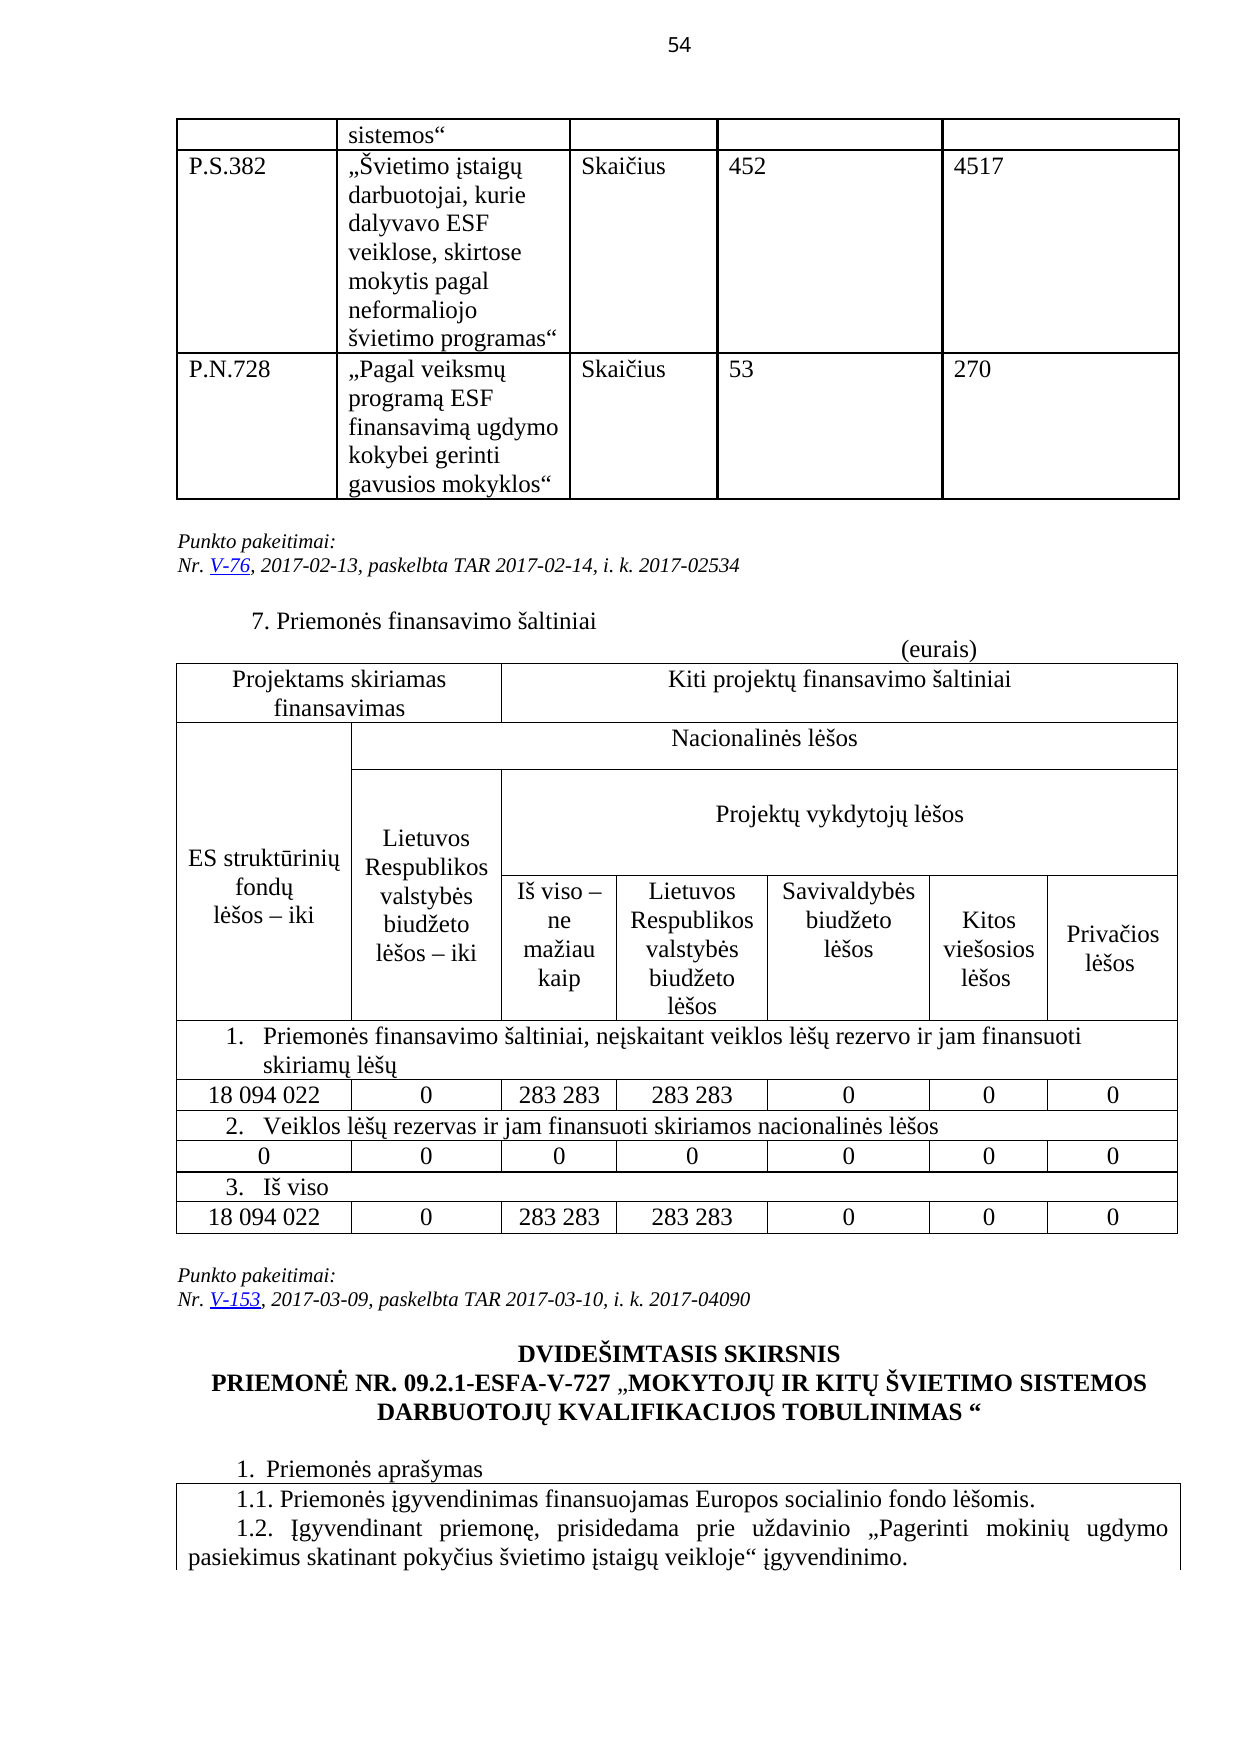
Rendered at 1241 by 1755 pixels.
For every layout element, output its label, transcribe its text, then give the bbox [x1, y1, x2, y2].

table_cell Privačios lėšos [1048, 876, 1177, 1020]
table_cell 0 [1048, 1141, 1177, 1171]
table_cell 3. Iš viso [177, 1173, 1177, 1201]
table_cell 0 [502, 1141, 616, 1171]
text Punkto pakeitimai: [177, 1262, 1181, 1287]
table_cell 0 [1048, 1080, 1177, 1110]
table_cell 0 [352, 1202, 501, 1233]
table_cell 283 283 [502, 1202, 616, 1233]
table_header 1.1. Priemonės įgyvendinimas finansuojamas Europos socialinio fondo lėšomis. [177, 1484, 1180, 1513]
table_cell 0 [352, 1080, 501, 1110]
table_cell „Pagal veiksmų programą ESF finansavimą ugdymo kokybei gerinti gavusios mokyklos“ [338, 354, 569, 498]
table_cell [178, 120, 336, 149]
table_cell 0 [768, 1080, 929, 1110]
table_cell Nacionalinės lėšos [352, 723, 1177, 769]
table_cell 0 [768, 1141, 929, 1171]
table_cell [719, 120, 941, 149]
table_header Projektams skiriamas finansavimas [177, 664, 501, 722]
table_cell P.S.382 [178, 151, 336, 352]
text 7. Priemonės finansavimo šaltiniai [177, 606, 1181, 634]
table_cell Lietuvos Respublikos valstybės biudžeto lėšos – iki [352, 770, 501, 1020]
table_cell Iš viso – ne mažiau kaip [502, 876, 616, 1020]
table_cell 0 [768, 1202, 929, 1233]
table_header Kiti projektų finansavimo šaltiniai [502, 664, 1177, 722]
table_cell ES struktūrinių fondų lėšos – iki [177, 723, 351, 1020]
table_cell 0 [930, 1080, 1047, 1110]
text Nr. V-153, 2017-03-09, paskelbta TAR 2017-03-10, i. k. 2017-04090 [177, 1287, 1181, 1311]
table_cell 0 [352, 1141, 501, 1171]
table_cell 2. Veiklos lėšų rezervas ir jam finansuoti skiriamos nacionalinės lėšos [177, 1111, 1177, 1140]
table_cell 18 094 022 [177, 1202, 351, 1233]
table_cell 18 094 022 [177, 1080, 351, 1110]
table_cell 0 [930, 1202, 1047, 1233]
text (eurais) [177, 634, 1181, 663]
table_cell Kitos viešosios lėšos [930, 876, 1047, 1020]
table_cell 270 [944, 354, 1178, 498]
table_cell 1. Priemonės finansavimo šaltiniai, neįskaitant veiklos lėšų rezervo ir jam finansuoti skiriamų lėšų [177, 1021, 1177, 1079]
table_cell 0 [1048, 1202, 1177, 1233]
table_cell [944, 120, 1178, 149]
text DVIDEŠIMTASIS SKIRSNIS [177, 1339, 1181, 1368]
table_cell „Švietimo įstaigų darbuotojai, kurie dalyvavo ESF veiklose, skirtose mokytis pagal neformaliojo švietimo programas“ [338, 151, 569, 352]
table_cell 0 [930, 1141, 1047, 1171]
table_cell 53 [719, 354, 941, 498]
table_cell P.N.728 [178, 354, 336, 498]
text Nr. V-76, 2017-02-13, paskelbta TAR 2017-02-14, i. k. 2017-02534 [177, 553, 1181, 577]
table_cell 452 [719, 151, 941, 352]
table_cell 283 283 [502, 1080, 616, 1110]
table_cell Skaičius [571, 151, 716, 352]
table_cell 1.2. Įgyvendinant priemonę, prisidedama prie uždavinio „Pagerinti mokinių ugdymo pasiekimus skatinant pokyčius švietimo įstaigų veikloje“ įgyvendinimo. [177, 1513, 1180, 1570]
table_cell Lietuvos Respublikos valstybės biudžeto lėšos [617, 876, 767, 1020]
text PRIEMONĖ NR. 09.2.1-ESFA-V-727 „MOKYTOJŲ IR KITŲ ŠVIETIMO SISTEMOS DARBUOTOJŲ KVALIFIKACIJOS TOBULINIMAS “ [177, 1368, 1181, 1426]
text Punkto pakeitimai: [177, 529, 1181, 553]
table_cell Savivaldybės biudžeto lėšos [768, 876, 929, 1020]
table_cell 0 [617, 1141, 767, 1171]
table_cell 283 283 [617, 1080, 767, 1110]
table_cell sistemos“ [338, 120, 569, 149]
text 1. Priemonės aprašymas [236, 1454, 1181, 1483]
table_cell 0 [177, 1141, 351, 1171]
table_cell 283 283 [617, 1202, 767, 1233]
table_cell [571, 120, 716, 149]
table_cell 4517 [944, 151, 1178, 352]
table_cell Projektų vykdytojų lėšos [502, 770, 1177, 875]
table_cell Skaičius [571, 354, 716, 498]
